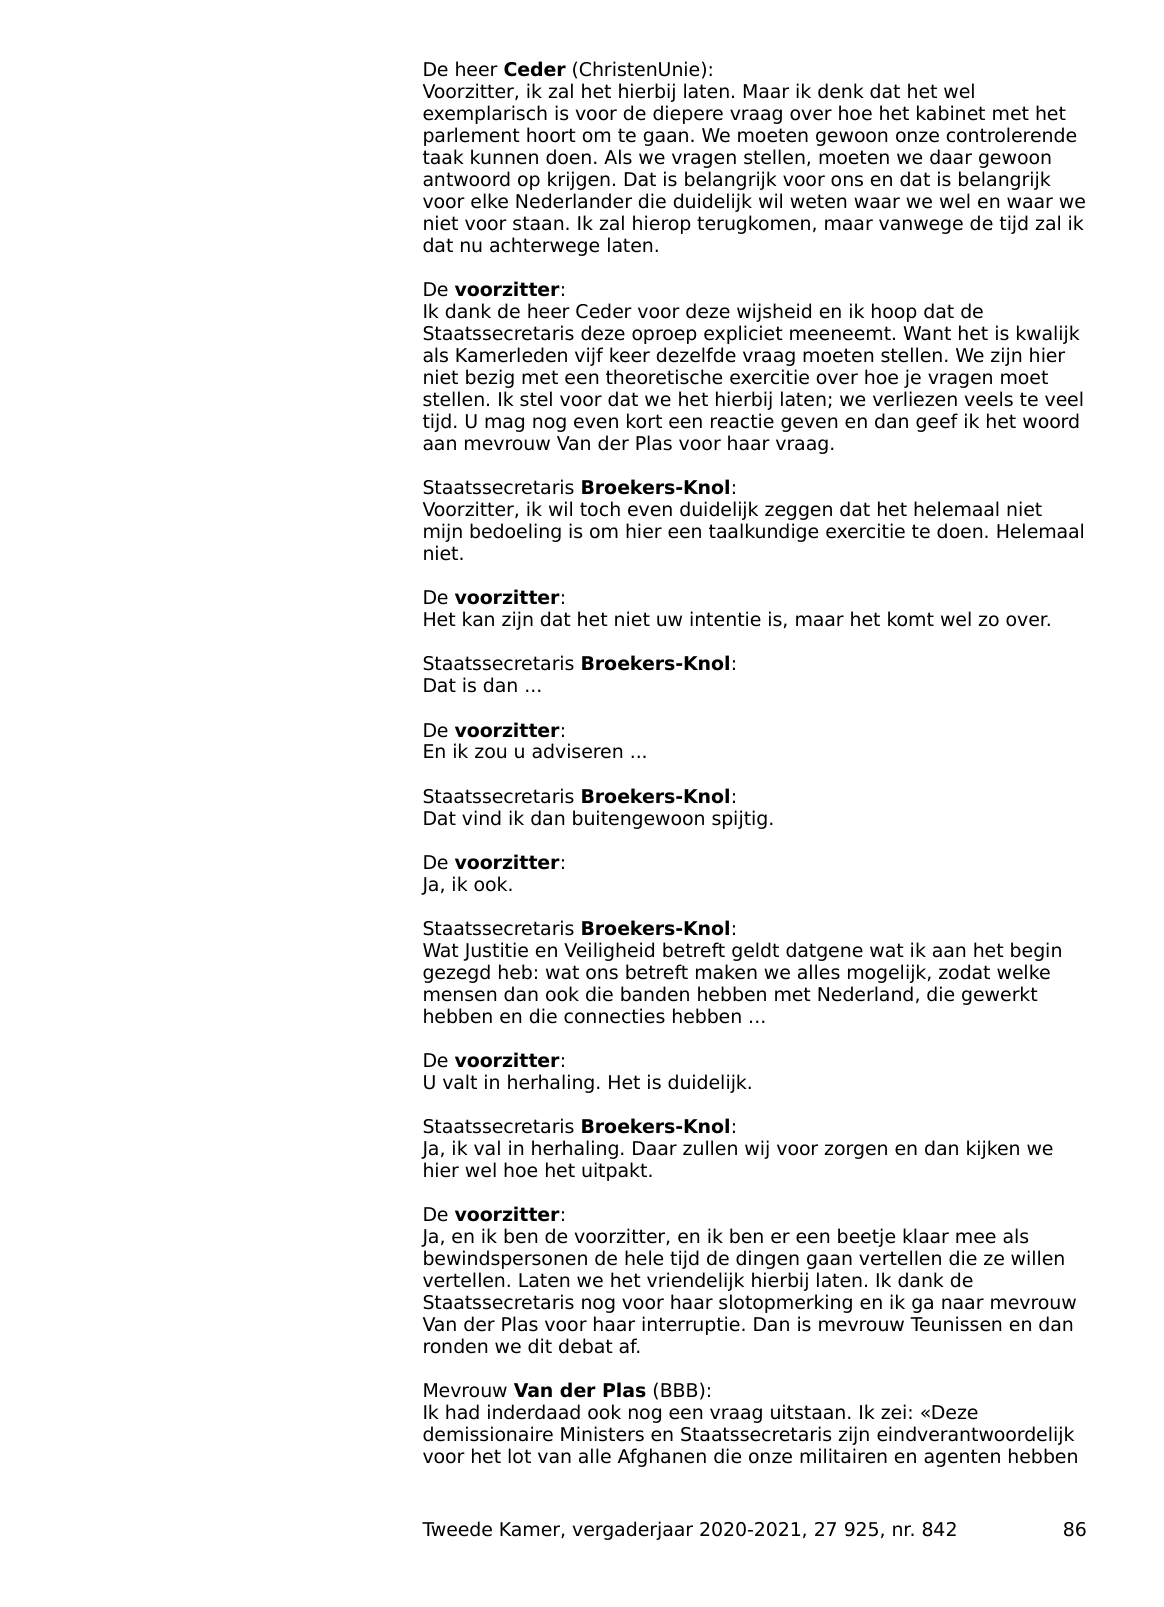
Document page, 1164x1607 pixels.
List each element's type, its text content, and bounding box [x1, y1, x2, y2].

text De voorzitter: [422, 1050, 1087, 1072]
text De voorzitter: [422, 719, 1087, 741]
text Ja, ik ook. [422, 874, 1087, 896]
text Staatssecretaris Broekers-Knol: [422, 477, 1087, 499]
text Staatssecretaris Broekers-Knol: [422, 653, 1087, 675]
text Dat is dan ... [422, 675, 1087, 697]
text Het kan zijn dat het niet uw intentie is, maar het komt wel zo over. [422, 609, 1087, 631]
text De heer Ceder (ChristenUnie): [422, 59, 1087, 81]
text De voorzitter: [422, 852, 1087, 874]
text Ja, ik val in herhaling. Daar zullen wij voor zorgen en dan kijken we hier wel hoe het uitpakt. [422, 1138, 1087, 1182]
text De voorzitter: [422, 1204, 1087, 1226]
text Voorzitter, ik wil toch even duidelijk zeggen dat het helemaal niet mijn bedoeling is om hier een taalkundige exercitie te doen. Helemaal niet. [422, 499, 1087, 565]
text Ik had inderdaad ook nog een vraag uitstaan. Ik zei: «Deze demissionaire Ministers en Staatssecretaris zijn eindverantwoordelijk voor het lot van alle Afghanen die onze militairen en agenten hebben [422, 1402, 1087, 1468]
text De voorzitter: [422, 587, 1087, 609]
text Staatssecretaris Broekers-Knol: [422, 1116, 1087, 1138]
text Ik dank de heer Ceder voor deze wijsheid en ik hoop dat de Staatssecretaris deze oproep expliciet meeneemt. Want het is kwalijk als Kamerleden vijf keer dezelfde vraag moeten stellen. We zijn hier niet bezig met een theoretische exercitie over hoe je vragen moet stellen. Ik stel voor dat we het hierbij laten; we verliezen veels te veel tijd. U mag nog even kort een reactie geven en dan geef ik het woord aan mevrouw Van der Plas voor haar vraag. [422, 301, 1087, 455]
text Dat vind ik dan buitengewoon spijtig. [422, 808, 1087, 829]
text Mevrouw Van der Plas (BBB): [422, 1380, 1087, 1402]
text De voorzitter: [422, 279, 1087, 301]
text U valt in herhaling. Het is duidelijk. [422, 1072, 1087, 1094]
text Ja, en ik ben de voorzitter, en ik ben er een beetje klaar mee als bewindspersonen de hele tijd de dingen gaan vertellen die ze willen vertellen. Laten we het vriendelijk hierbij laten. Ik dank de Staatssecretaris nog voor haar slotopmerking en ik ga naar mevrouw Van der Plas voor haar interruptie. Dan is mevrouw Teunissen en dan ronden we dit debat af. [422, 1226, 1087, 1358]
text Voorzitter, ik zal het hierbij laten. Maar ik denk dat het wel exemplarisch is voor de diepere vraag over hoe het kabinet met het parlement hoort om te gaan. We moeten gewoon onze controlerende taak kunnen doen. Als we vragen stellen, moeten we daar gewoon antwoord op krijgen. Dat is belangrijk voor ons en dat is belangrijk voor elke Nederlander die duidelijk wil weten waar we wel en waar we niet voor staan. Ik zal hierop terugkomen, maar vanwege de tijd zal ik dat nu achterwege laten. [422, 81, 1087, 257]
text Wat Justitie en Veiligheid betreft geldt datgene wat ik aan het begin gezegd heb: wat ons betreft maken we alles mogelijk, zodat welke mensen dan ook die banden hebben met Nederland, die gewerkt hebben en die connecties hebben ... [422, 940, 1087, 1028]
text En ik zou u adviseren ... [422, 741, 1087, 763]
text Staatssecretaris Broekers-Knol: [422, 786, 1087, 808]
text Staatssecretaris Broekers-Knol: [422, 918, 1087, 940]
